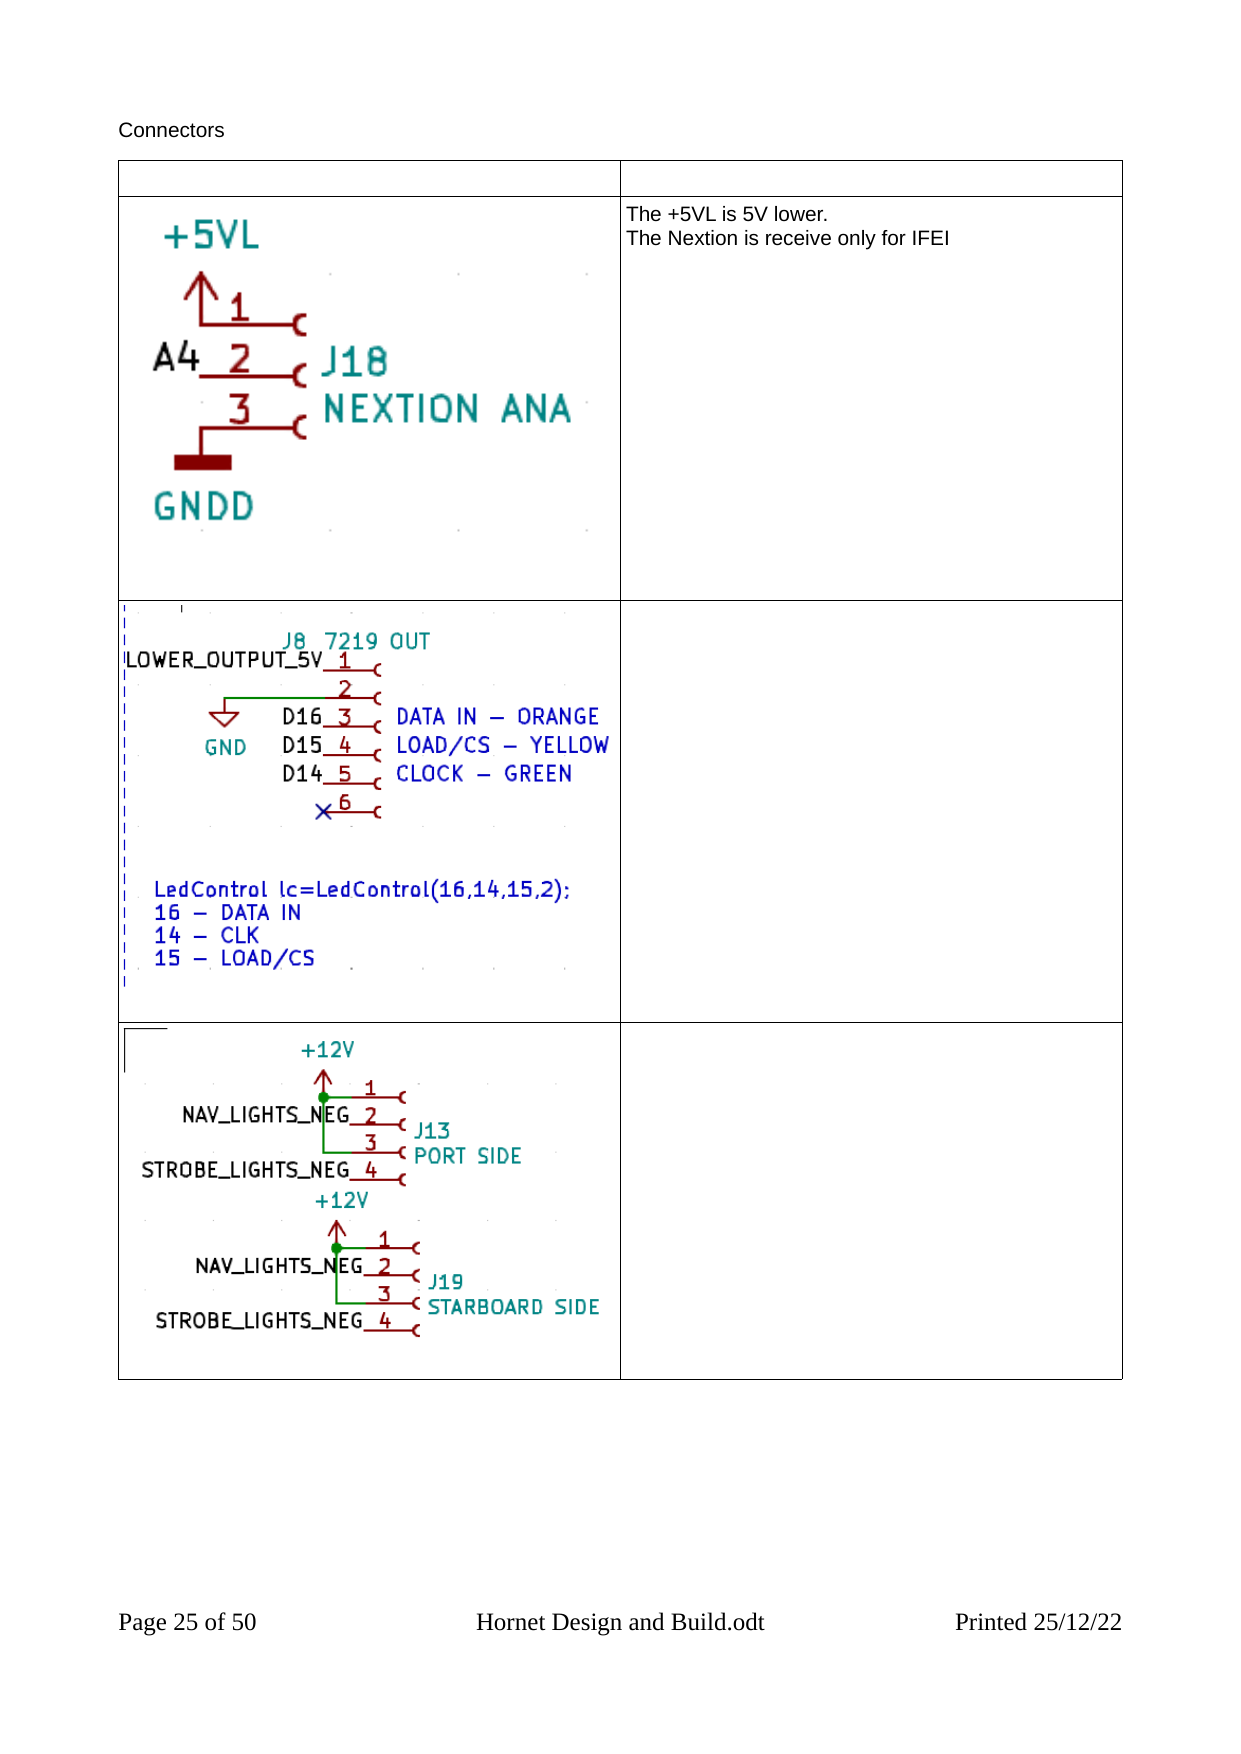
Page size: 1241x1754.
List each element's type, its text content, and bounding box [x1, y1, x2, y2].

text Connectors [118, 118, 1122, 142]
picture [123, 201, 615, 570]
table_cell [119, 1023, 620, 1378]
table_header [621, 161, 1122, 196]
picture [123, 1028, 615, 1349]
table_cell [621, 1023, 1122, 1378]
table_cell [621, 601, 1122, 1022]
picture [123, 605, 615, 993]
table_cell [119, 601, 620, 1022]
table_header [119, 161, 620, 196]
table_cell [119, 197, 620, 599]
table_cell The +5VL is 5V lower. The Nextion is receive only for IFEI [621, 197, 1122, 599]
